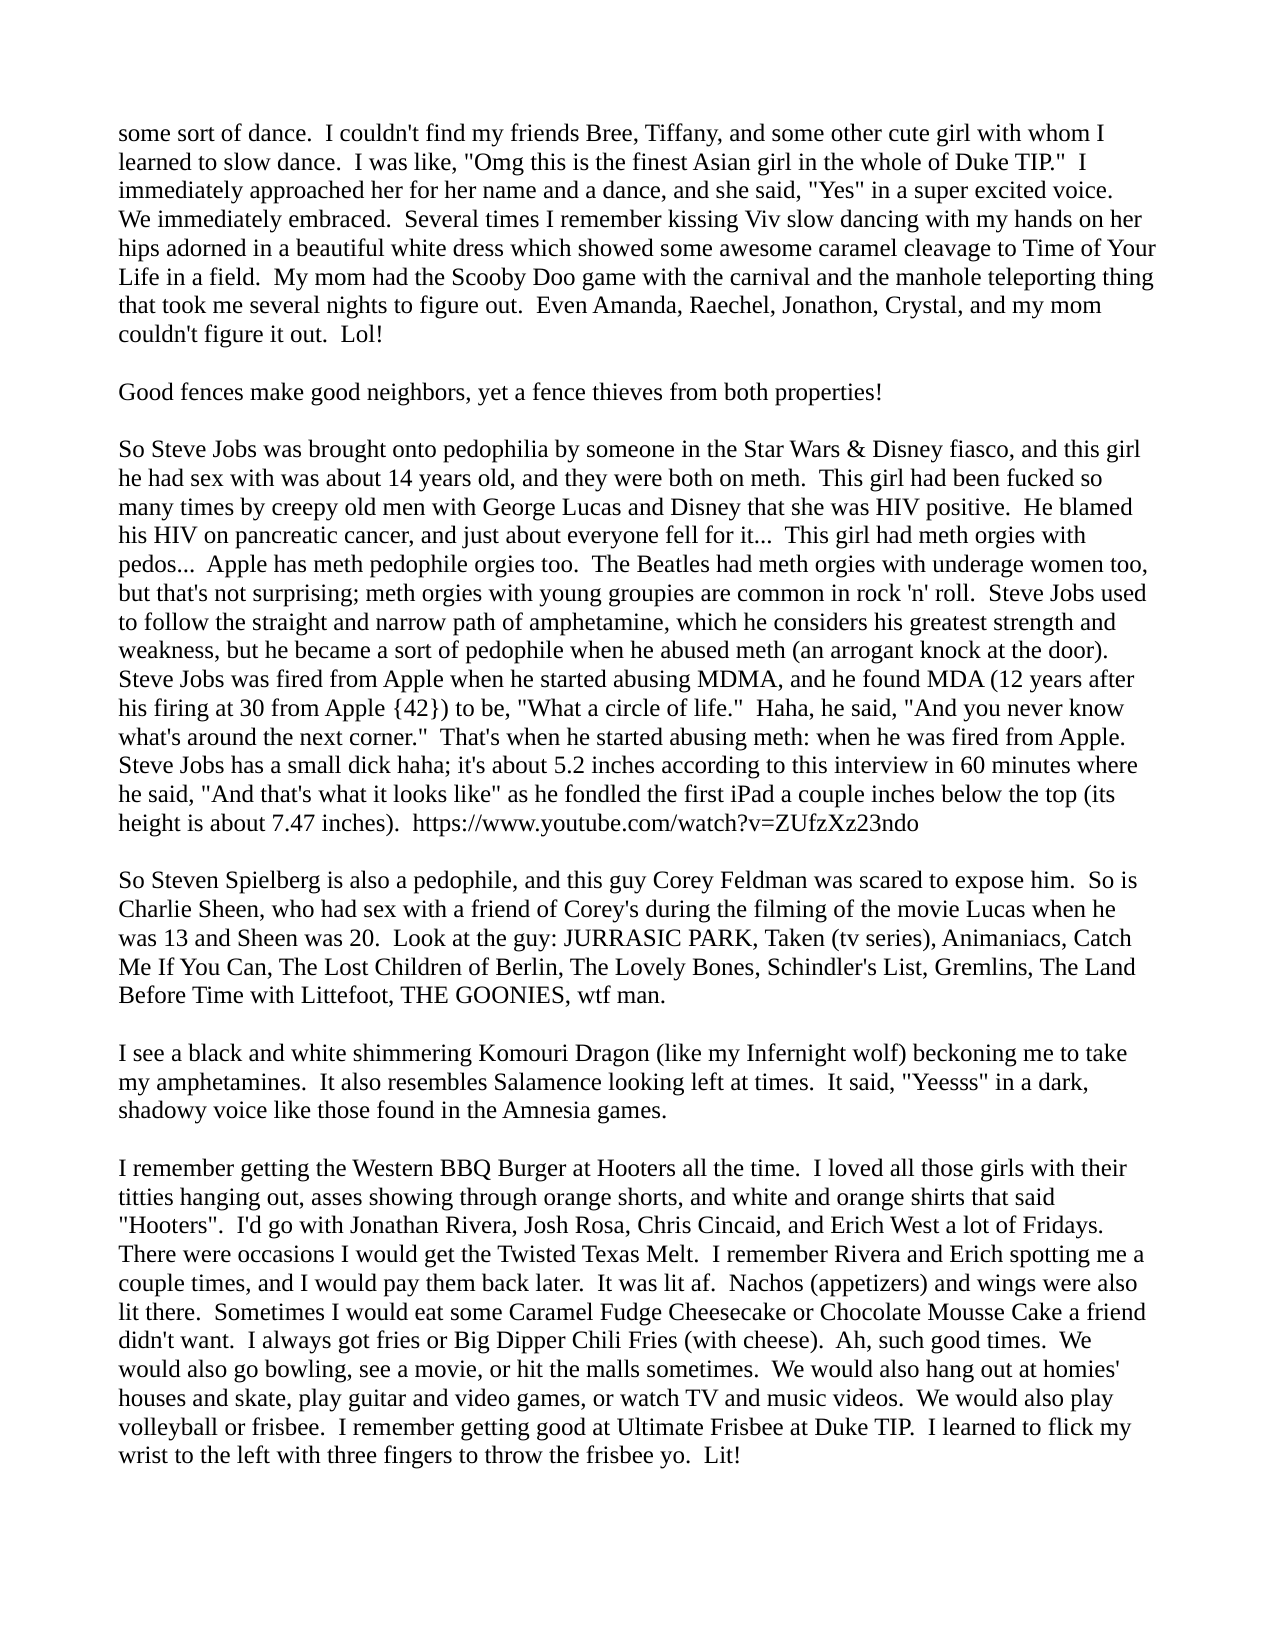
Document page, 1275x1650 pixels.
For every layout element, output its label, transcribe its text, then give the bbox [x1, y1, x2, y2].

text I see a black and white shimmering Komouri Dragon (like my Infernight wolf) beckoning me to take my amphetamines. It also resembles Salamence looking left at times. It said, "Yeesss" in a dark, shadowy voice like those found in the Amnesia games. [118, 1038, 1157, 1124]
text Good fences make good neighbors, yet a fence thieves from both properties! [118, 377, 1157, 406]
text I remember getting the Western BBQ Burger at Hooters all the time. I loved all those girls with their titties hanging out, asses showing through orange shorts, and white and orange shirts that said "Hooters". I'd go with Jonathan Rivera, Josh Rosa, Chris Cincaid, and Erich West a lot of Fridays. There were occasions I would get the Twisted Texas Melt. I remember Rivera and Erich spotting me a couple times, and I would pay them back later. It was lit af. Nachos (appetizers) and wings were also lit there. Sometimes I would eat some Caramel Fudge Cheesecake or Chocolate Mousse Cake a friend didn't want. I always got fries or Big Dipper Chili Fries (with cheese). Ah, such good times. We would also go bowling, see a movie, or hit the malls sometimes. We would also hang out at homies' houses and skate, play guitar and video games, or watch TV and music videos. We would also play volleyball or frisbee. I remember getting good at Ultimate Frisbee at Duke TIP. I learned to flick my wrist to the left with three fingers to throw the frisbee yo. Lit! [118, 1153, 1157, 1469]
text So Steve Jobs was brought onto pedophilia by someone in the Star Wars & Disney fiasco, and this girl he had sex with was about 14 years old, and they were both on meth. This girl had been fucked so many times by creepy old men with George Lucas and Disney that she was HIV positive. He blamed his HIV on pancreatic cancer, and just about everyone fell for it... This girl had meth orgies with pedos... Apple has meth pedophile orgies too. The Beatles had meth orgies with underage women too, but that's not surprising; meth orgies with young groupies are common in rock 'n' roll. Steve Jobs used to follow the straight and narrow path of amphetamine, which he considers his greatest strength and weakness, but he became a sort of pedophile when he abused meth (an arrogant knock at the door). Steve Jobs was fired from Apple when he started abusing MDMA, and he found MDA (12 years after his firing at 30 from Apple {42}) to be, "What a circle of life." Haha, he said, "And you never know what's around the next corner." That's when he started abusing meth: when he was fired from Apple. Steve Jobs has a small dick haha; it's about 5.2 inches according to this interview in 60 minutes where he said, "And that's what it looks like" as he fondled the first iPad a couple inches below the top (its height is about 7.47 inches). https://www.youtube.com/watch?v=ZUfzXz23ndo [118, 434, 1157, 837]
text So Steven Spielberg is also a pedophile, and this guy Corey Feldman was scared to expose him. So is Charlie Sheen, who had sex with a friend of Corey's during the filming of the movie Lucas when he was 13 and Sheen was 20. Look at the guy: JURRASIC PARK, Taken (tv series), Animaniacs, Catch Me If You Can, The Lost Children of Berlin, The Lovely Bones, Schindler's List, Gremlins, The Land Before Time with Littefoot, THE GOONIES, wtf man. [118, 866, 1157, 1009]
text some sort of dance. I couldn't find my friends Bree, Tiffany, and some other cute girl with whom I learned to slow dance. I was like, "Omg this is the finest Asian girl in the whole of Duke TIP." I immediately approached her for her name and a dance, and she said, "Yes" in a super excited voice. We immediately embraced. Several times I remember kissing Viv slow dancing with my hands on her hips adorned in a beautiful white dress which showed some awesome caramel cleavage to Time of Your Life in a field. My mom had the Scooby Doo game with the carnival and the manhole teleporting thing that took me several nights to figure out. Even Amanda, Raechel, Jonathon, Crystal, and my mom couldn't figure it out. Lol! [118, 118, 1157, 348]
